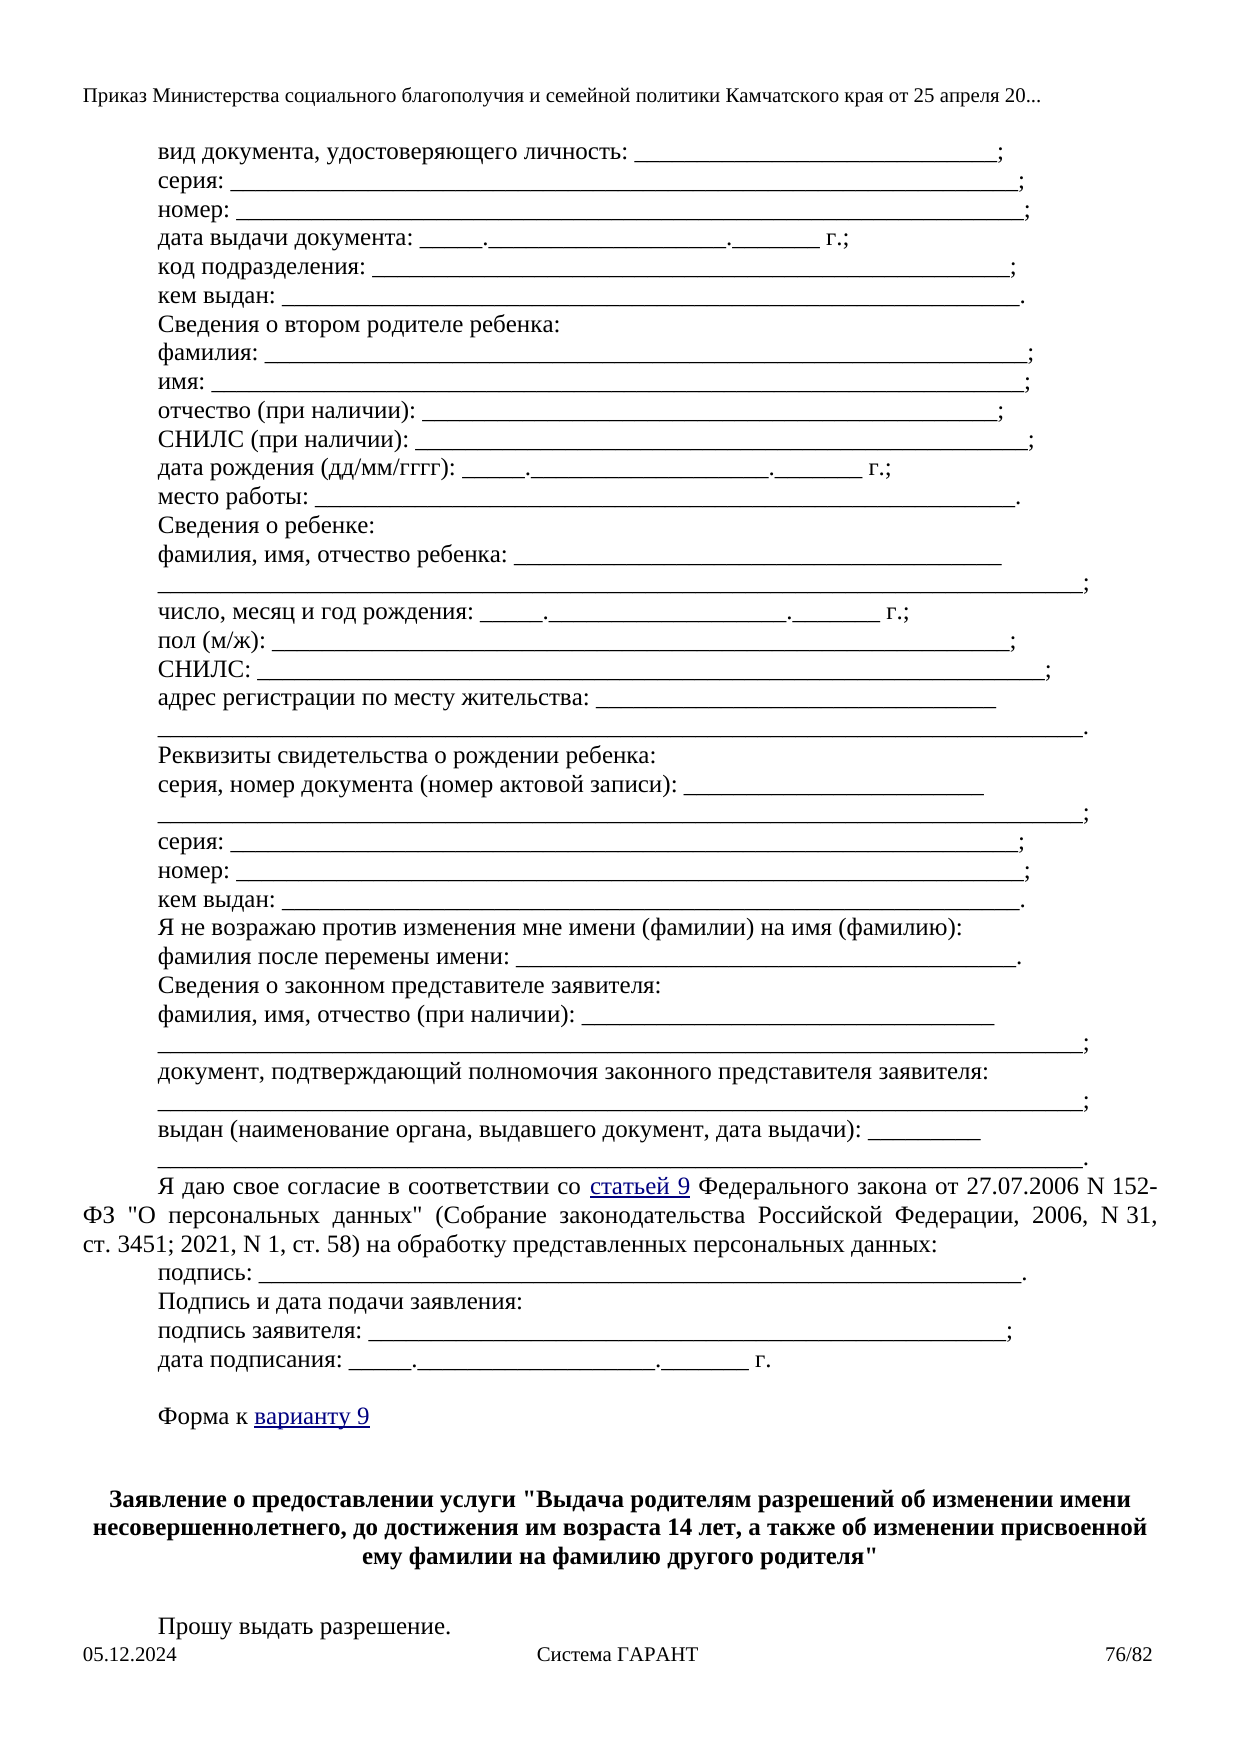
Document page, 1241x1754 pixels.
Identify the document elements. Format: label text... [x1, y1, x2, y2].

text фамилия после перемены имени: ________________________________________. [83, 941, 1157, 970]
text место работы: ________________________________________________________. [83, 481, 1157, 510]
text Сведения о законном представителе заявителя: [83, 970, 1157, 999]
text отчество (при наличии): ______________________________________________; [83, 395, 1157, 424]
text имя: _________________________________________________________________; [83, 366, 1157, 395]
text пол (м/ж): ___________________________________________________________; [83, 625, 1157, 654]
text кем выдан: ___________________________________________________________. [83, 884, 1157, 912]
text дата рождения (дд/мм/гггг): _____.___________________._______ г.; [83, 452, 1157, 481]
text подпись заявителя: ___________________________________________________; [83, 1315, 1157, 1344]
text __________________________________________________________________________. [83, 1142, 1157, 1171]
text __________________________________________________________________________; [83, 1027, 1157, 1056]
text __________________________________________________________________________. [83, 711, 1157, 740]
text Сведения о втором родителе ребенка: [83, 309, 1157, 337]
text __________________________________________________________________________; [83, 1085, 1157, 1114]
text Прошу выдать разрешение. [83, 1611, 1157, 1640]
text дата подписания: _____.___________________._______ г. [83, 1344, 1157, 1372]
text подпись: _____________________________________________________________. [83, 1257, 1157, 1286]
text __________________________________________________________________________; [83, 797, 1157, 826]
text фамилия, имя, отчество ребенка: _______________________________________ [83, 539, 1157, 567]
text СНИЛС: _______________________________________________________________; [83, 654, 1157, 682]
text документ, подтверждающий полномочия законного представителя заявителя: [83, 1056, 1157, 1085]
text серия, номер документа (номер актовой записи): ________________________ [83, 769, 1157, 797]
text вид документа, удостоверяющего личность: _____________________________; [83, 136, 1157, 165]
subtitle Заявление о предоставлении услуги "Выдача родителям разрешений об изменении имени несовершеннолетнего, до достижения им возраста 14 лет, а также об изменении присвоенной ему фамилии на фамилию другого родителя" [83, 1484, 1157, 1570]
text выдан (наименование органа, выдавшего документ, дата выдачи): _________ [83, 1114, 1157, 1142]
text Подпись и дата подачи заявления: [83, 1286, 1157, 1315]
text Форма к варианту 9 [83, 1401, 1157, 1430]
text Сведения о ребенке: [83, 510, 1157, 539]
text Я не возражаю против изменения мне имени (фамилии) на имя (фамилию): [83, 912, 1157, 941]
text серия: _______________________________________________________________; [83, 165, 1157, 194]
text СНИЛС (при наличии): _________________________________________________; [83, 424, 1157, 452]
text адрес регистрации по месту жительства: ________________________________ [83, 682, 1157, 711]
text номер: _______________________________________________________________; [83, 194, 1157, 222]
text фамилия, имя, отчество (при наличии): _________________________________ [83, 999, 1157, 1027]
text Реквизиты свидетельства о рождении ребенка: [83, 740, 1157, 769]
text код подразделения: ___________________________________________________; [83, 251, 1157, 280]
text номер: _______________________________________________________________; [83, 855, 1157, 884]
text кем выдан: ___________________________________________________________. [83, 280, 1157, 309]
text фамилия: _____________________________________________________________; [83, 337, 1157, 366]
text Я даю свое согласие в соответствии со статьей 9 Федерального закона от 27.07.2006 N 152-ФЗ "О персональных данных" (Собрание законодательства Российской Федерации, 2006, N 31, ст. 3451; 2021, N 1, ст. 58) на обработку представленных персональных данных: [83, 1171, 1157, 1257]
text число, месяц и год рождения: _____.___________________._______ г.; [83, 596, 1157, 625]
text __________________________________________________________________________; [83, 567, 1157, 596]
text серия: _______________________________________________________________; [83, 826, 1157, 855]
text дата выдачи документа: _____.___________________._______ г.; [83, 222, 1157, 251]
